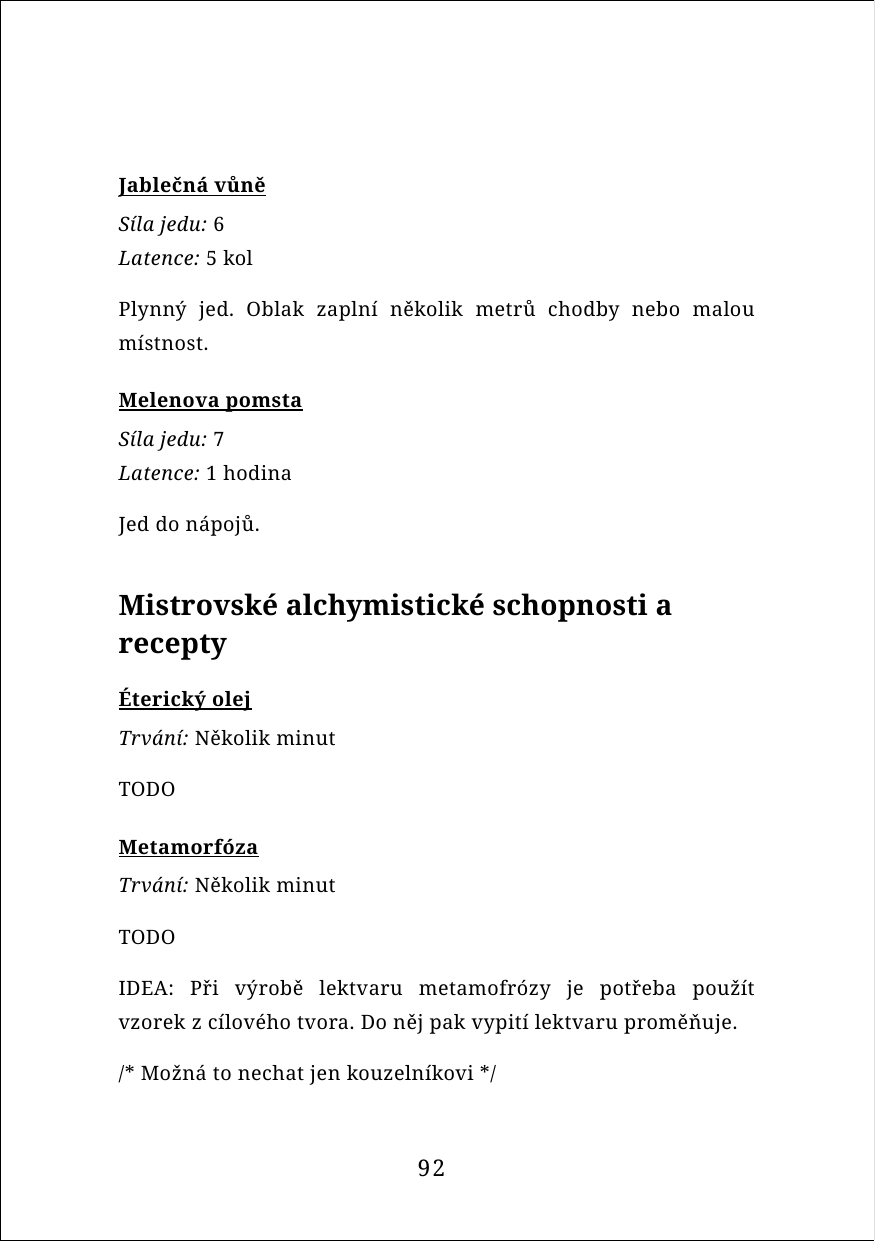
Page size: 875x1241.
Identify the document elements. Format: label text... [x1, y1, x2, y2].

text Síla jedu: 7 Latence: 1 hodina [118, 425, 756, 486]
subtitle Éterický olej [118, 686, 756, 712]
text Síla jedu: 6 Latence: 5 kol [118, 211, 756, 271]
text /* Možná to nechat jen kouzelníkovi */ [118, 1059, 756, 1086]
subtitle Metamorfóza [118, 833, 756, 860]
text TODO [118, 923, 756, 950]
subtitle Mistrovské alchymistické schopnosti a recepty [118, 585, 756, 662]
text Trvání: Několik minut [118, 724, 756, 751]
text Trvání: Několik minut [118, 872, 756, 899]
text Jed do nápojů. [118, 510, 756, 537]
subtitle Jablečná vůně [118, 172, 756, 199]
text IDEA: Při výrobě lektvaru metamofrózy je potřeba použít vzorek z cílového tvora. Do něj pak vypití lektvaru proměňuje. [118, 974, 756, 1035]
text Plynný jed. Oblak zaplní několik metrů chodby nebo malou místnost. [118, 296, 756, 356]
text TODO [118, 776, 756, 803]
subtitle Melenova pomsta [118, 386, 756, 413]
